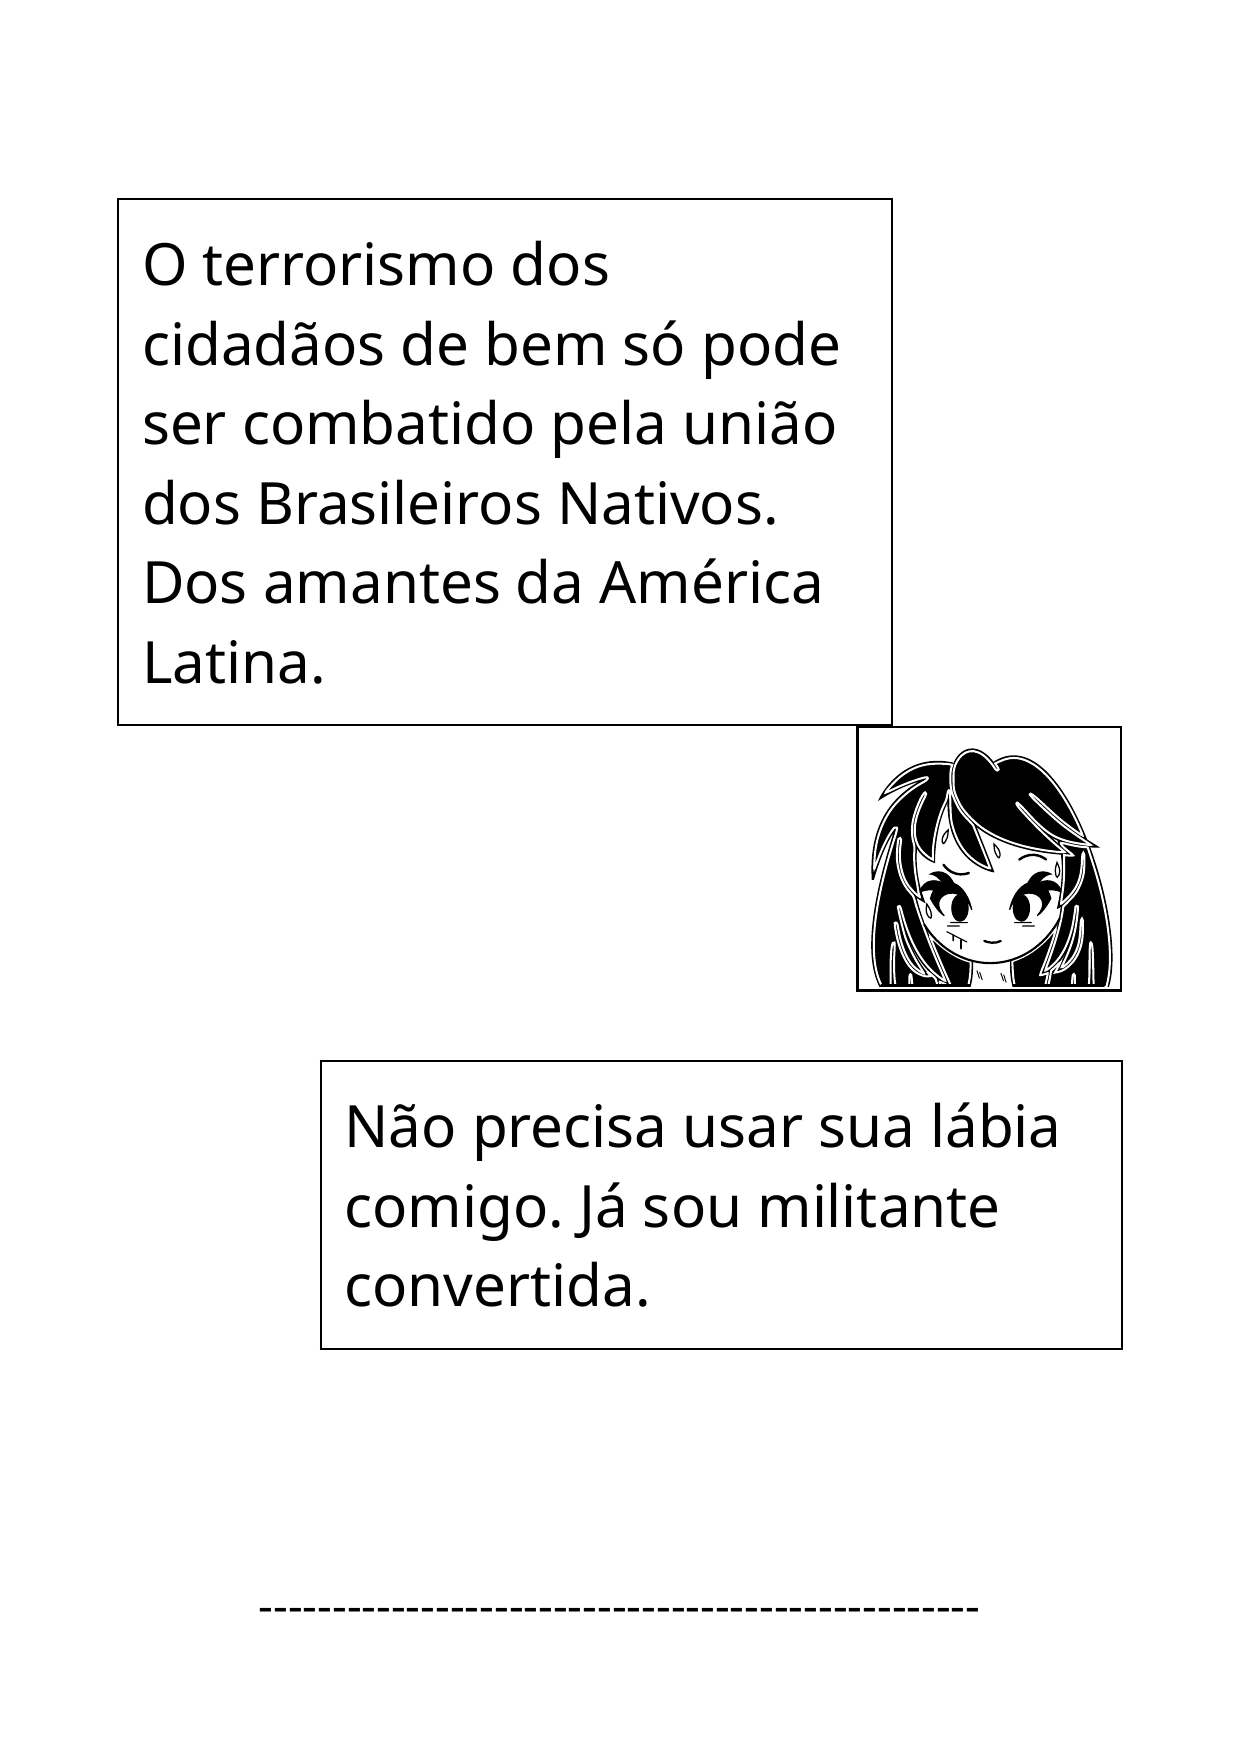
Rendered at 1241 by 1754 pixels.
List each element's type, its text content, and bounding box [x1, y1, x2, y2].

table_header O terrorismo dos cidadãos de bem só pode ser combatido pela união dos Brasileiros Nativos. Dos amantes da América Latina. [119, 200, 891, 724]
table_header Não precisa usar sua lábia comigo. Já sou militante convertida. [322, 1062, 1121, 1348]
